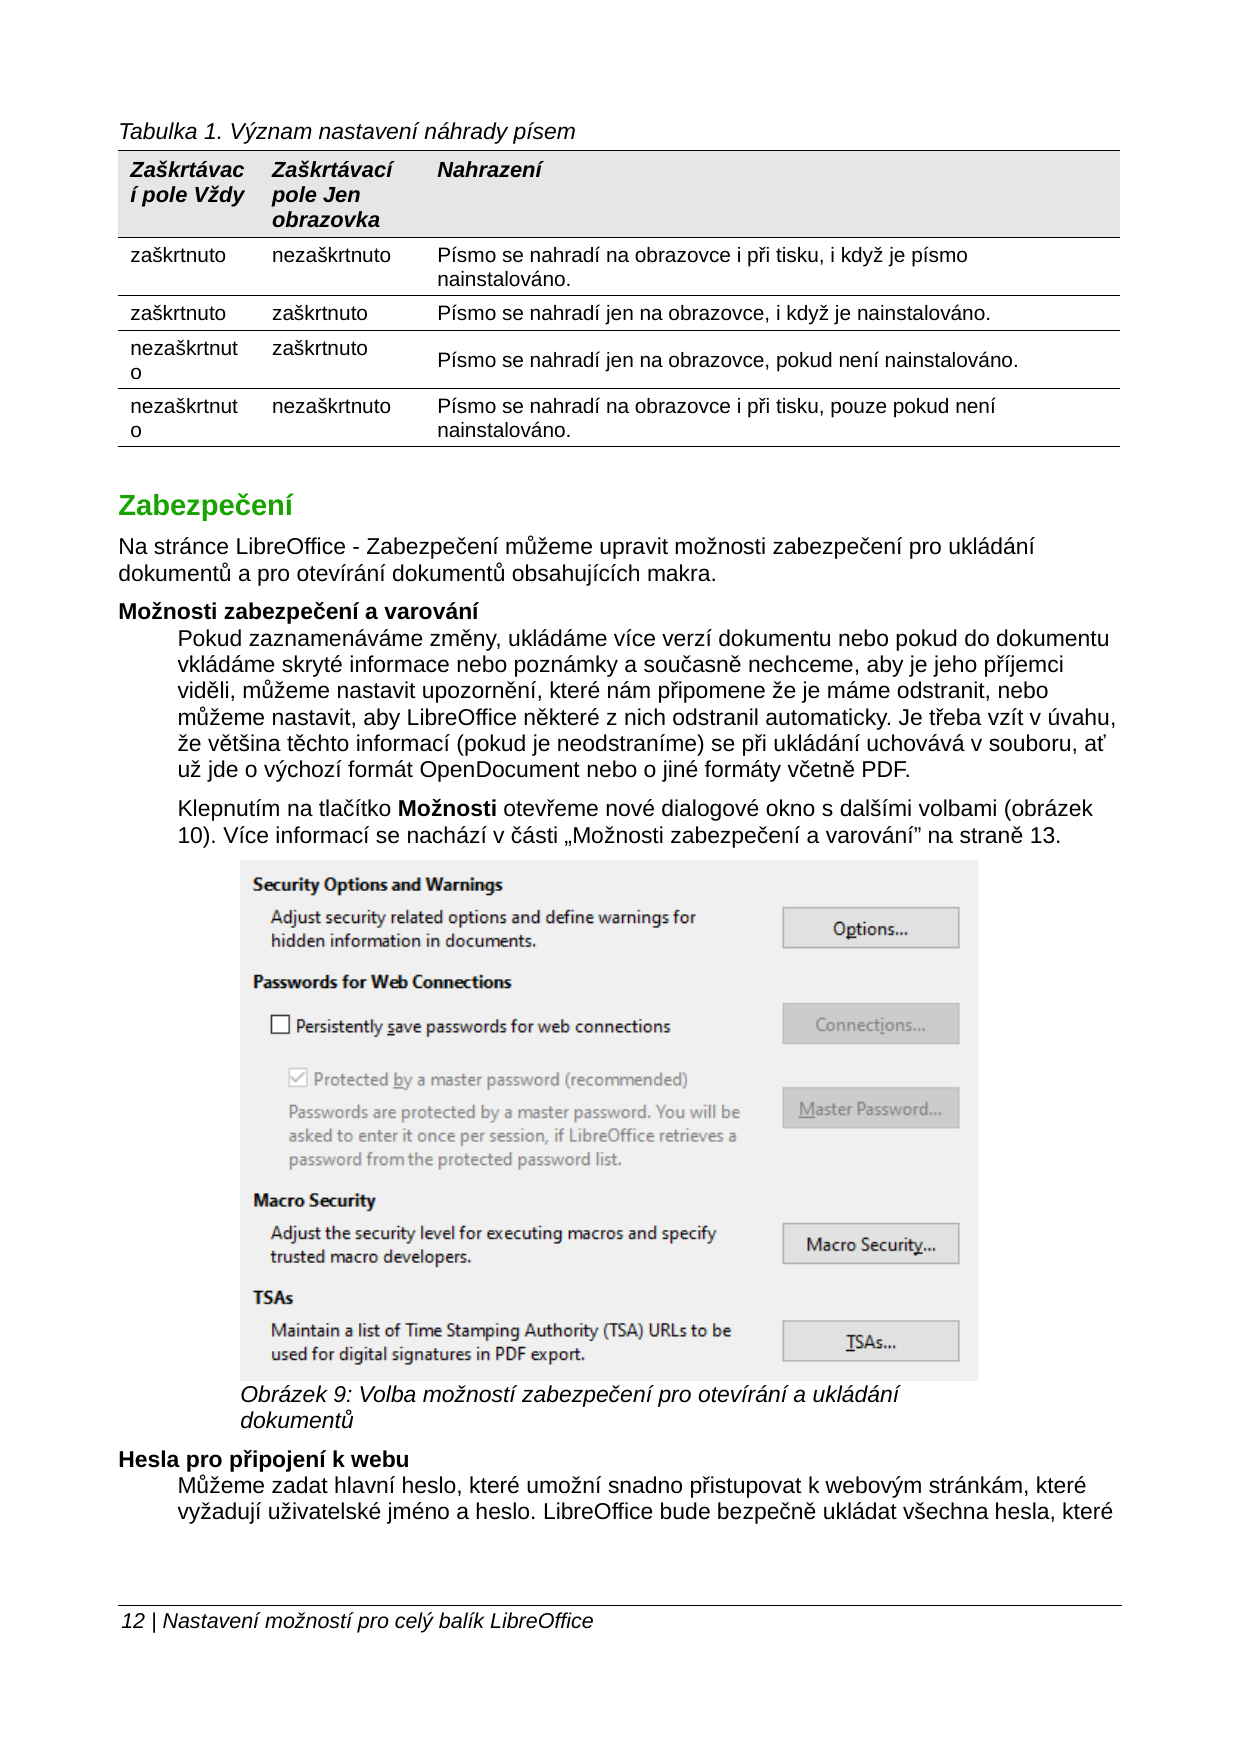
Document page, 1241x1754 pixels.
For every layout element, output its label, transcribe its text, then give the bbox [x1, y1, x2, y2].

table_cell nezaškrtnuto [118, 331, 260, 388]
picture [240, 860, 979, 1381]
table_cell Písmo se nahradí na obrazovce i při tisku, i když je písmo nainstalováno. [425, 238, 1120, 295]
text Můžeme zadat hlavní heslo, které umožní snadno přistupovat k webovým stránkám, které vyžadují uživatelské jméno a heslo. LibreOffice bude bezpečně ukládat všechna hesla, které [177, 1472, 1122, 1524]
table_cell zaškrtnuto [260, 331, 425, 388]
text Pokud zaznamenáváme změny, ukládáme více verzí dokumentu nebo pokud do dokumentu vkládáme skryté informace nebo poznámky a současně nechceme, aby je jeho příjemci viděli, můžeme nastavit upozornění, které nám připomene že je máme odstranit, nebo můžeme nastavit, aby LibreOffice některé z nich odstranil automaticky. Je třeba vzít v úvahu, že většina těchto informací (pokud je neodstraníme) se při ukládání uchovává v souboru, ať už jde o výchozí formát OpenDocument nebo o jiné formáty včetně PDF. [177, 625, 1122, 783]
table_cell Písmo se nahradí na obrazovce i při tisku, pouze pokud není nainstalováno. [425, 389, 1120, 446]
table_header Zaškrtávací pole Vždy [118, 151, 260, 237]
text Na stránce LibreOffice - Zabezpečení můžeme upravit možnosti zabezpečení pro ukládání dokumentů a pro otevírání dokumentů obsahujících makra. [118, 533, 1122, 586]
table_cell nezaškrtnuto [260, 238, 425, 295]
table_header Zaškrtávací pole Jen obrazovka [260, 151, 425, 237]
table_header Nahrazení [425, 151, 1120, 237]
text Obrázek 9: Volba možností zabezpečení pro otevírání a ukládání dokumentů [240, 1381, 1000, 1433]
text Tabulka 1. Význam nastavení náhrady písem [118, 118, 1122, 144]
table_cell zaškrtnuto [260, 296, 425, 329]
table_cell Písmo se nahradí jen na obrazovce, i když je nainstalováno. [425, 296, 1120, 329]
table_cell nezaškrtnuto [118, 389, 260, 446]
text Klepnutím na tlačítko Možnosti otevřeme nové dialogové okno s dalšími volbami (obrázek 10). Více informací se nachází v části „Možnosti zabezpečení a varování” na straně 13. [177, 795, 1122, 848]
table_cell nezaškrtnuto [260, 389, 425, 446]
table_cell zaškrtnuto [118, 296, 260, 329]
text Hesla pro připojení k webu [118, 1446, 1122, 1472]
table_cell zaškrtnuto [118, 238, 260, 295]
subtitle Zabezpečení [118, 488, 1122, 521]
table_cell Písmo se nahradí jen na obrazovce, pokud není nainstalováno. [425, 331, 1120, 388]
text Možnosti zabezpečení a varování [118, 598, 1122, 625]
